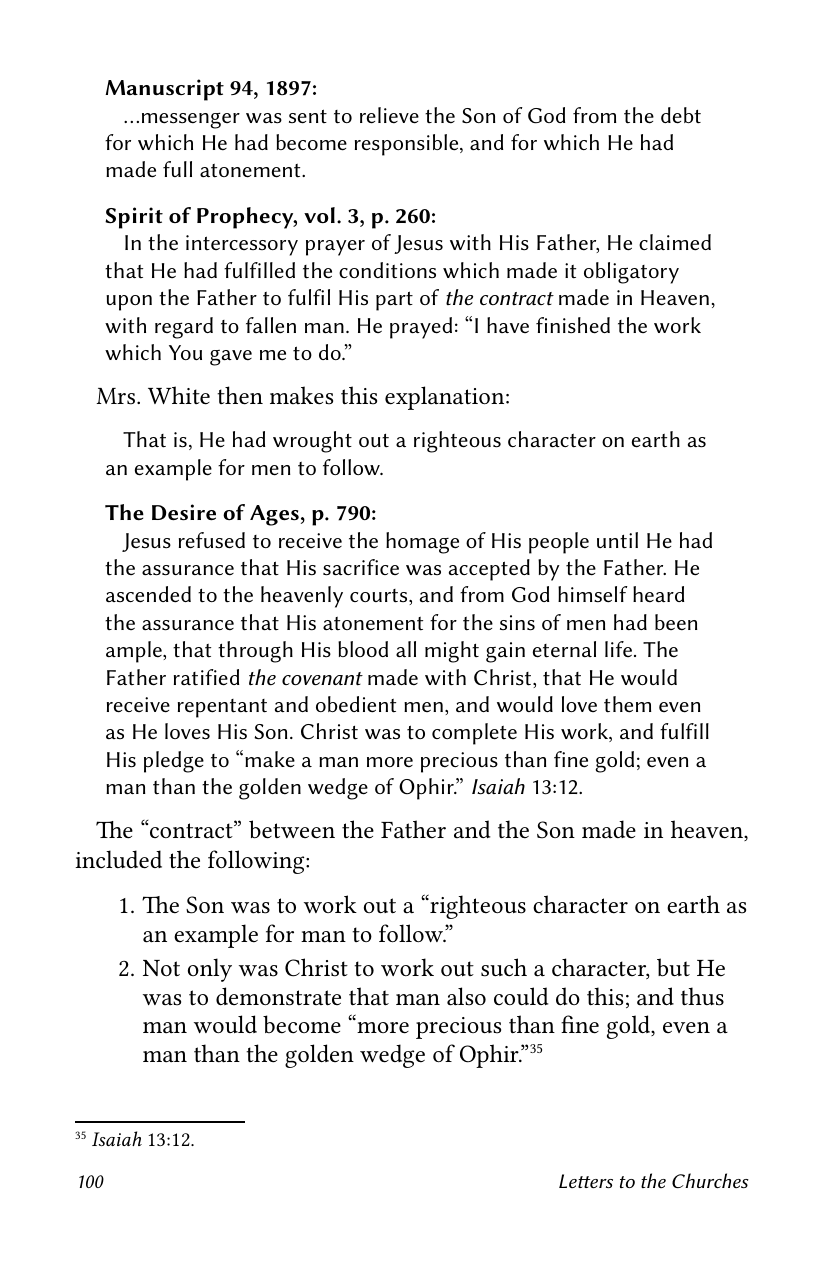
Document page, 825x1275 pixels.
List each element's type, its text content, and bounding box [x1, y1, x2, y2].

text The “contract” between the Father and the Son made in heaven, included the following: [75, 816, 750, 875]
text Spirit of Prophecy, vol. 3, p. 260: [105, 203, 750, 229]
text ...messenger was sent to relieve the Son of God from the debt for which He had become responsible, and for which He had made full atonement. [105, 103, 720, 183]
text Manuscript 94, 1897: [105, 75, 750, 101]
list Isaiah 13:12. [75, 1128, 750, 1152]
text The Desire of Ages, p. 790: [105, 500, 750, 526]
text Mrs. White then makes this explanation: [75, 382, 750, 411]
text In the intercessory prayer of Jesus with His Father, He claimed that He had fulfilled the conditions which made it obligatory upon the Father to fulfil His part of the contract made in Heaven, with regard to fallen man. He prayed: “I have finished the work which You gave me to do.” [105, 230, 720, 366]
text Jesus refused to receive the homage of His people until He had the assurance that His sacrifice was accepted by the Father. He ascended to the heavenly courts, and from God himself heard the assurance that His atonement for the sins of men had been ample, that through His blood all might gain eternal life. The Father ratified the covenant made with Christ, that He would receive repentant and obedient men, and would love them even as He loves His Son. Christ was to complete His work, and fulfill His pledge to “make a man more precious than fine gold; even a man than the golden wedge of Ophir.” Isaiah 13:12. [105, 527, 720, 800]
list Not only was Christ to work out such a character, but He was to demonstrate that man also could do this; and thus man would become “more precious than fine gold, even a man than the golden wedge of Ophir.” [135, 954, 750, 1068]
text That is, He had wrought out a righteous character on earth as an example for men to follow. [105, 427, 720, 481]
list The Son was to work out a “righteous character on earth as an example for man to follow.” [135, 891, 750, 948]
